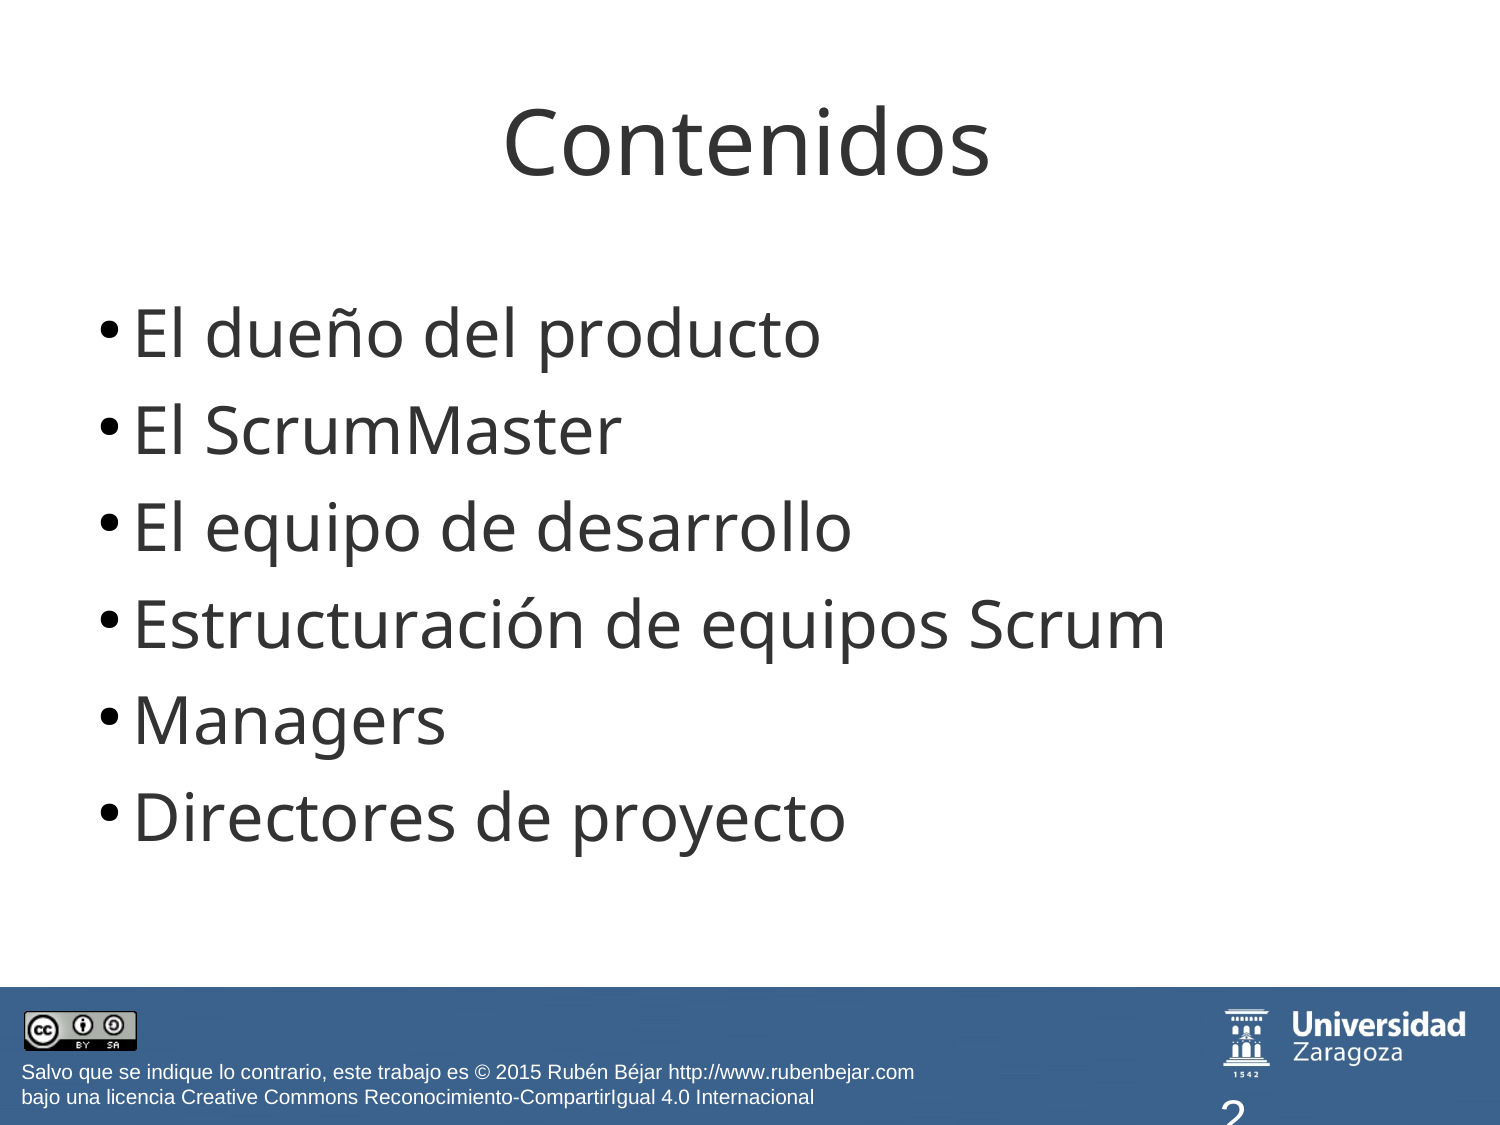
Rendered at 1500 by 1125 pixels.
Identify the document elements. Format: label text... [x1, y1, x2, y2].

title Contenidos [74, 21, 1420, 257]
list El dueño del producto El ScrumMaster El equipo de desarrollo Estructuración de equipos Scrum Managers Directores de proyecto [82, 283, 1418, 957]
picture [0, 987, 1500, 1125]
